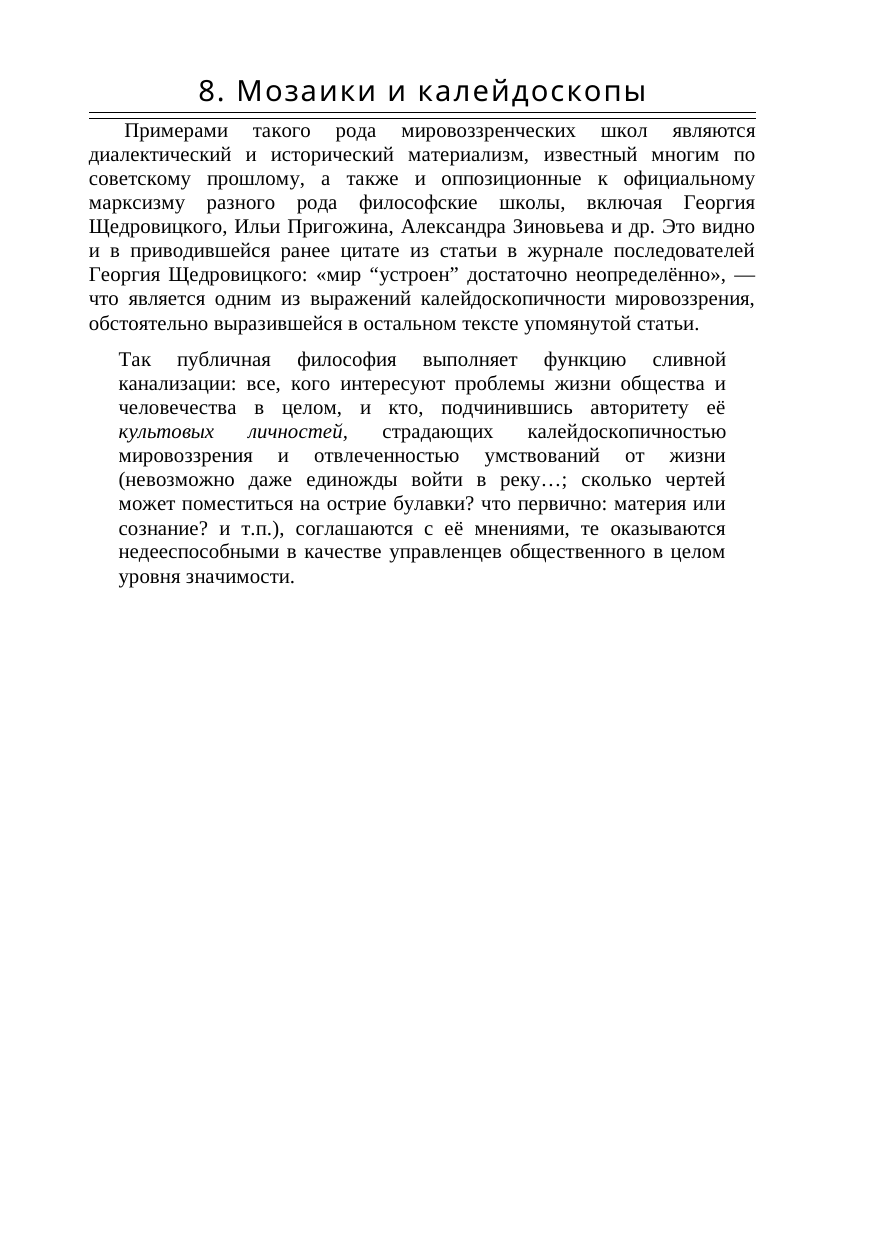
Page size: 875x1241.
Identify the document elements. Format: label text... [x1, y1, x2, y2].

text Примерами такого рода мировоззренческих школ являются диалектический и исторический материализм, известный многим по советскому прошлому, а также и оппозиционные к официальному марксизму разного рода философские школы, включая Георгия Щедровицкого, Ильи Пригожина, Александра Зиновьева и др. Это видно и в приводившейся ранее цитате из статьи в журнале последователей Георгия Щедровицкого: «мир “устроен” достаточно неопределённо», — что является одним из выражений калейдоскопичности мировоззрения, обстоятельно выразившейся в остальном тексте упомянутой статьи. [89, 119, 756, 334]
text Так публичная философия выполняет функцию сливной канализации: все, кого интересуют проблемы жизни общества и человечества в целом, и кто, подчинившись авторитету её культовых личностей, страдающих калейдоскопичностью мировоззрения и отвлеченностью умствований от жизни (невозможно даже единожды войти в реку…; сколько чертей может поместиться на острие булавки? что первично: материя или сознание? и т.п.), соглашаются с её мнениями, те оказываются недееспособными в качестве управленцев общественного в целом уровня значимости. [118, 347, 726, 587]
